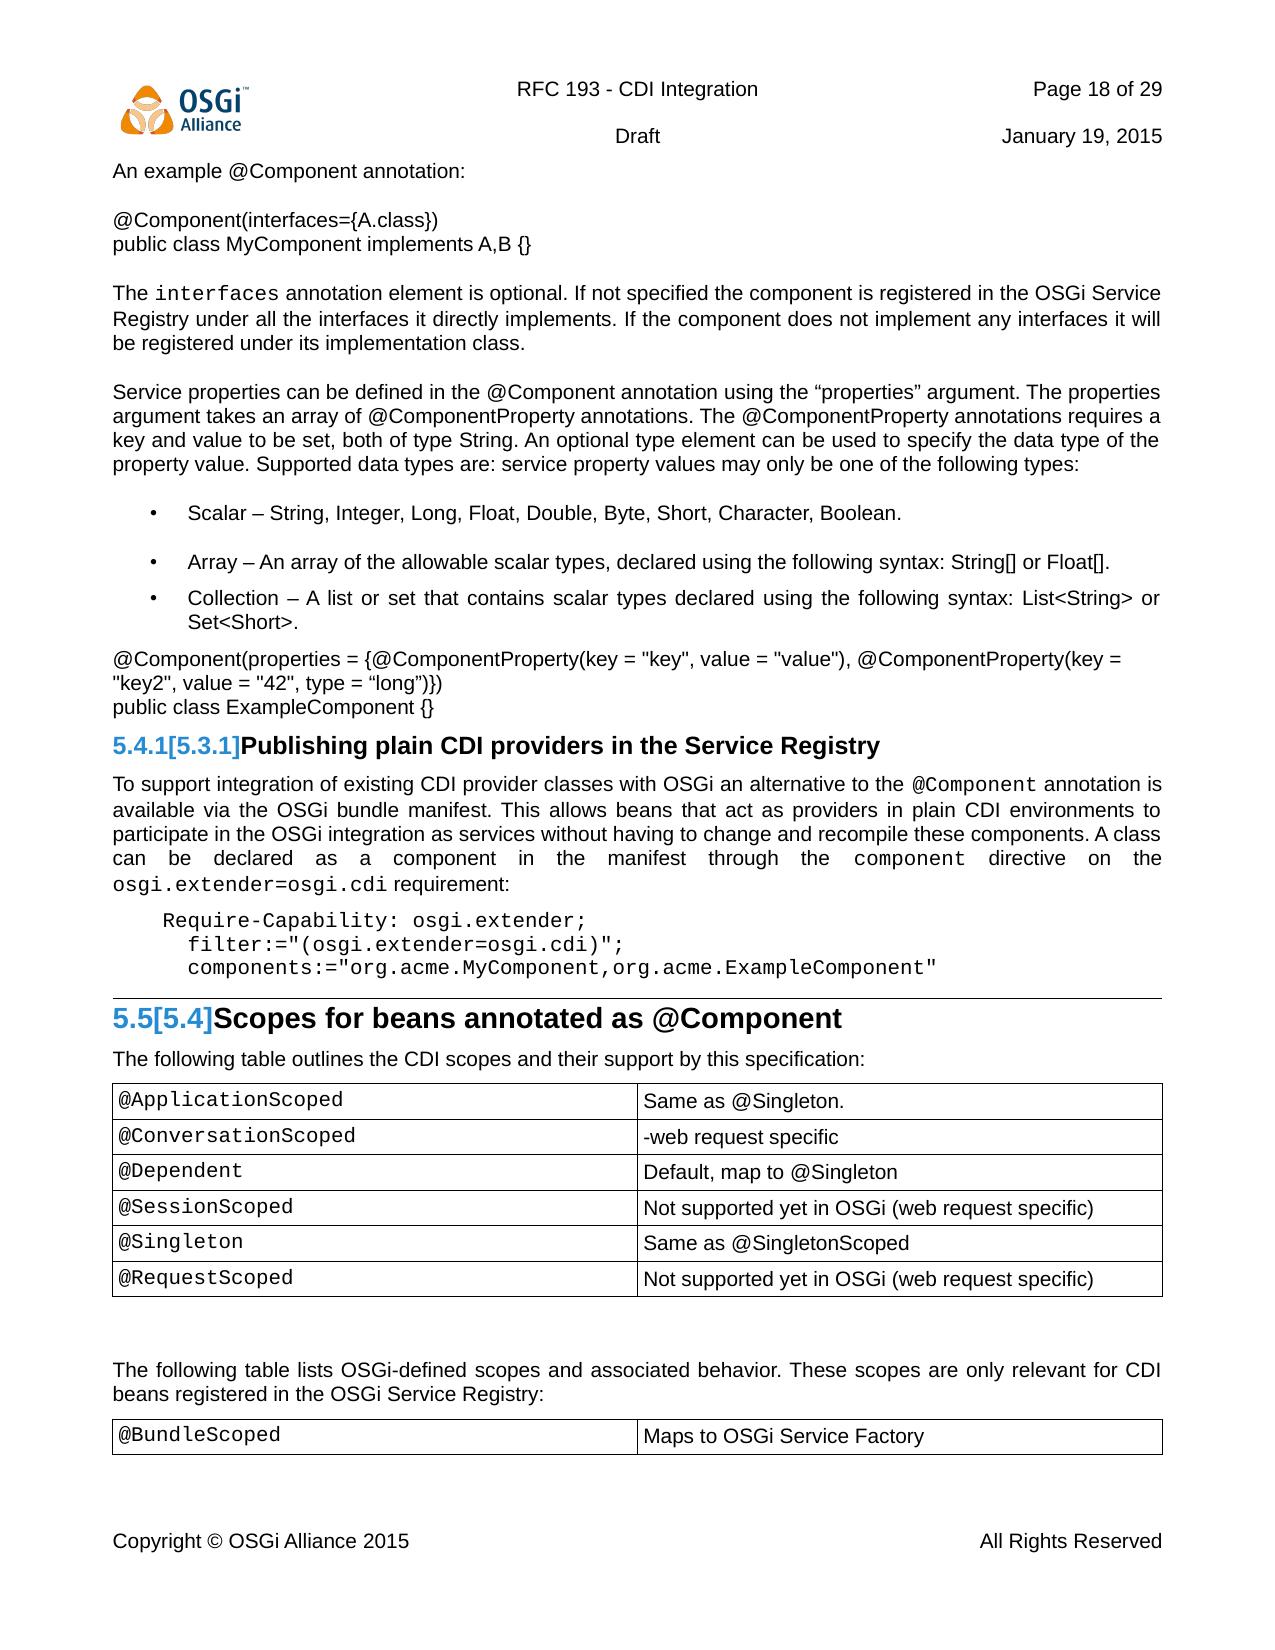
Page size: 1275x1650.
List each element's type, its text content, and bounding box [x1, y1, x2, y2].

table_cell Not supported yet in OSGi (web request specific) [638, 1262, 1162, 1296]
subtitle Scopes for beans annotated as @Component [112, 999, 1162, 1034]
picture [113, 78, 257, 142]
table_cell @RequestScoped [113, 1262, 637, 1296]
text The following table outlines the CDI scopes and their support by this specification: [112, 1047, 1162, 1071]
text Require-Capability: osgi.extender; [112, 910, 1162, 934]
table_header @ApplicationScoped [113, 1084, 637, 1119]
text components:="org.acme.MyComponent,org.acme.ExampleComponent" [112, 957, 1162, 981]
text To support integration of existing CDI provider classes with OSGi an alternative to the @Component annotation is available via the OSGi bundle manifest. This allows beans that act as providers in plain CDI environments to participate in the OSGi integration as services without having to change and recompile these components. A class can be declared as a component in the manifest through the component directive on the osgi.extender=osgi.cdi requirement: [112, 772, 1162, 898]
table_cell Same as @SingletonScoped [638, 1226, 1162, 1261]
table_cell Default, map to @Singleton [638, 1155, 1162, 1190]
table_header Same as @Singleton. [638, 1084, 1162, 1119]
text @Component(interfaces={A.class}) public class MyComponent implements A,B {} [112, 208, 1162, 256]
text An example @Component annotation: [112, 159, 1162, 183]
table_cell -web request specific [638, 1120, 1162, 1154]
table_cell @Dependent [113, 1155, 637, 1190]
text The following table lists OSGi-defined scopes and associated behavior. These scopes are only relevant for CDI beans registered in the OSGi Service Registry: [112, 1358, 1162, 1406]
list Collection – A list or set that contains scalar types declared using the following syntax: List<String> or Set<Short>. [150, 586, 1162, 634]
list Array – An array of the allowable scalar types, declared using the following syntax: String[] or Float[]. [150, 549, 1162, 573]
subtitle Publishing plain CDI providers in the Service Registry [112, 731, 1162, 760]
text filter:="(osgi.extender=osgi.cdi)"; [112, 934, 1162, 957]
table_header @BundleScoped [113, 1420, 637, 1454]
text @Component(properties = {@ComponentProperty(key = "key", value = "value"), @ComponentProperty(key = "key2", value = "42", type = “long”)}) public class ExampleComponent {} [112, 647, 1162, 718]
table_cell @Singleton [113, 1226, 637, 1261]
text The interfaces annotation element is optional. If not specified the component is registered in the OSGi Service Registry under all the interfaces it directly implements. If the component does not implement any interfaces it will be registered under its implementation class. [112, 281, 1162, 354]
table_cell @ConversationScoped [113, 1120, 637, 1154]
table_header Maps to OSGi Service Factory [638, 1420, 1162, 1454]
list Scalar – String, Integer, Long, Float, Double, Byte, Short, Character, Boolean. [150, 500, 1162, 524]
table_cell @SessionScoped [113, 1191, 637, 1225]
text Service properties can be defined in the @Component annotation using the “properties” argument. The properties argument takes an array of @ComponentProperty annotations. The @ComponentProperty annotations requires a key and value to be set, both of type String. An optional type element can be used to specify the data type of the property value. Supported data types are: service property values may only be one of the following types: [112, 379, 1162, 475]
table_cell Not supported yet in OSGi (web request specific) [638, 1191, 1162, 1225]
